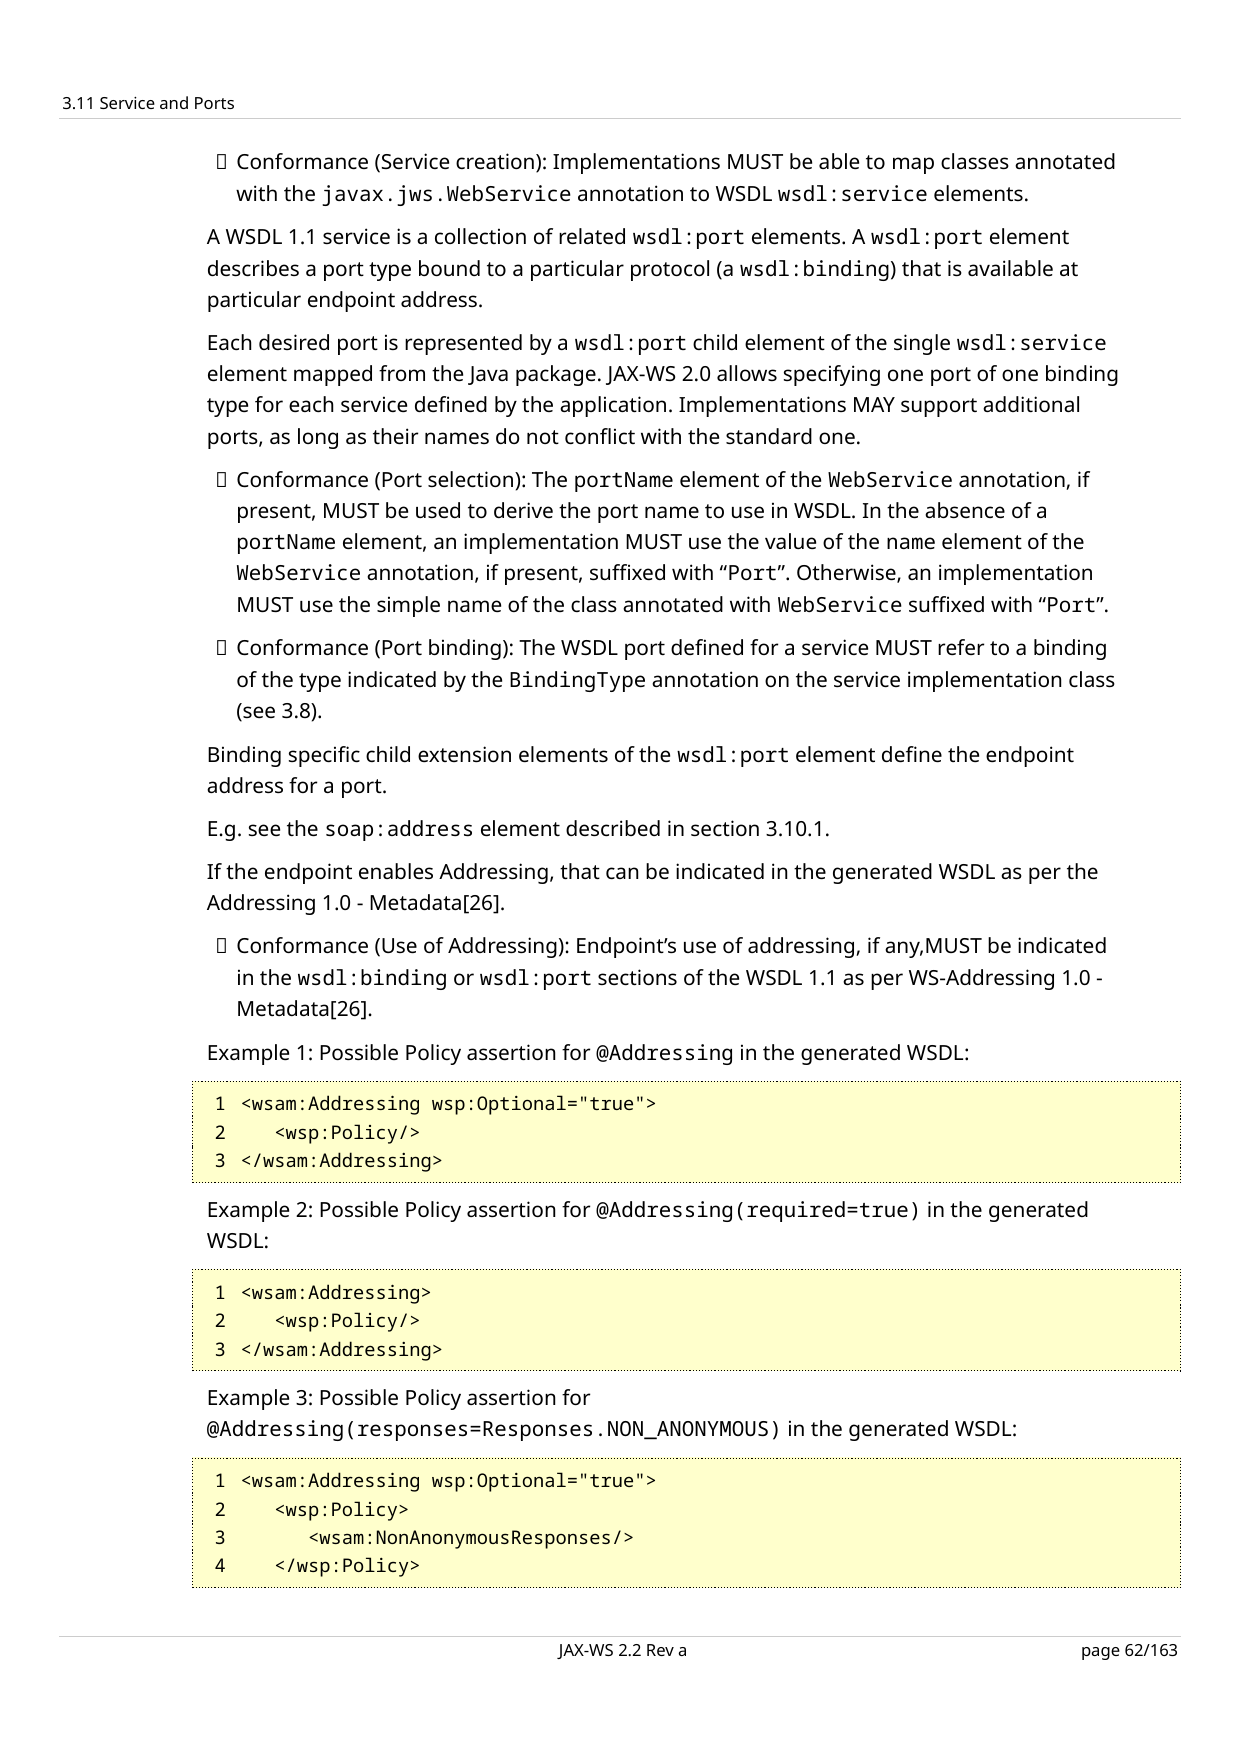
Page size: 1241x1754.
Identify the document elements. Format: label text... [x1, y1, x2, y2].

list </wsam:Addressing> [192, 1326, 1181, 1371]
list <wsp:Policy/> [192, 1297, 1181, 1326]
list Conformance (Use of Addressing): Endpoint’s use of addressing, if any,MUST be indicated in the wsdl:binding or wsdl:port sections of the WSDL 1.1 as per WS-Addressing 1.0 - Metadata[26]. [221, 931, 1122, 1022]
list <wsam:NonAnonymousResponses/> [192, 1514, 1181, 1543]
text Example 3: Possible Policy assertion for @Addressing(responses=Responses.NON_ANONYMOUS) in the generated WSDL: [207, 1383, 1122, 1443]
text E.g. see the soap:address element described in section 3.10.1. [207, 814, 1122, 842]
text If the endpoint enables Addressing, that can be indicated in the generated WSDL as per the Addressing 1.0 - Metadata[26]. [207, 857, 1122, 917]
list Conformance (Service creation): Implementations MUST be able to map classes annotated with the javax.jws.WebService annotation to WSDL wsdl:service elements. [221, 147, 1122, 207]
list </wsam:Addressing> [192, 1137, 1181, 1183]
text Each desired port is represented by a wsdl:port child element of the single wsdl:service element mapped from the Java package. JAX-WS 2.0 allows specifying one port of one binding type for each service defined by the application. Implementations MAY support additional ports, as long as their names do not conflict with the standard one. [207, 328, 1122, 450]
text Binding specific child extension elements of the wsdl:port element define the endpoint address for a port. [207, 740, 1122, 799]
list <wsam:Addressing wsp:Optional="true"> [192, 1457, 1181, 1486]
text Example 1: Possible Policy assertion for @Addressing in the generated WSDL: [207, 1038, 1122, 1066]
list <wsam:Addressing wsp:Optional="true"> [192, 1081, 1181, 1109]
list Conformance (Port selection): The portName element of the WebService annotation, if present, MUST be used to derive the port name to use in WSDL. In the absence of a portName element, an implementation MUST use the value of the name element of the WebService annotation, if present, suffixed with “Port”. Otherwise, an implementation MUST use the simple name of the class annotated with WebService suffixed with “Port”. [221, 465, 1122, 618]
list </wsp:Policy> [192, 1543, 1181, 1588]
text A WSDL 1.1 service is a collection of related wsdl:port elements. A wsdl:port element describes a port type bound to a particular protocol (a wsdl:binding) that is available at particular endpoint address. [207, 222, 1122, 313]
text Example 2: Possible Policy assertion for @Addressing(required=true) in the generated WSDL: [207, 1195, 1122, 1254]
list <wsam:Addressing> [192, 1269, 1181, 1297]
list Conformance (Port binding): The WSDL port defined for a service MUST refer to a binding of the type indicated by the BindingType annotation on the service implementation class (see 3.8). [221, 633, 1122, 724]
list <wsp:Policy/> [192, 1109, 1181, 1137]
list <wsp:Policy> [192, 1486, 1181, 1514]
